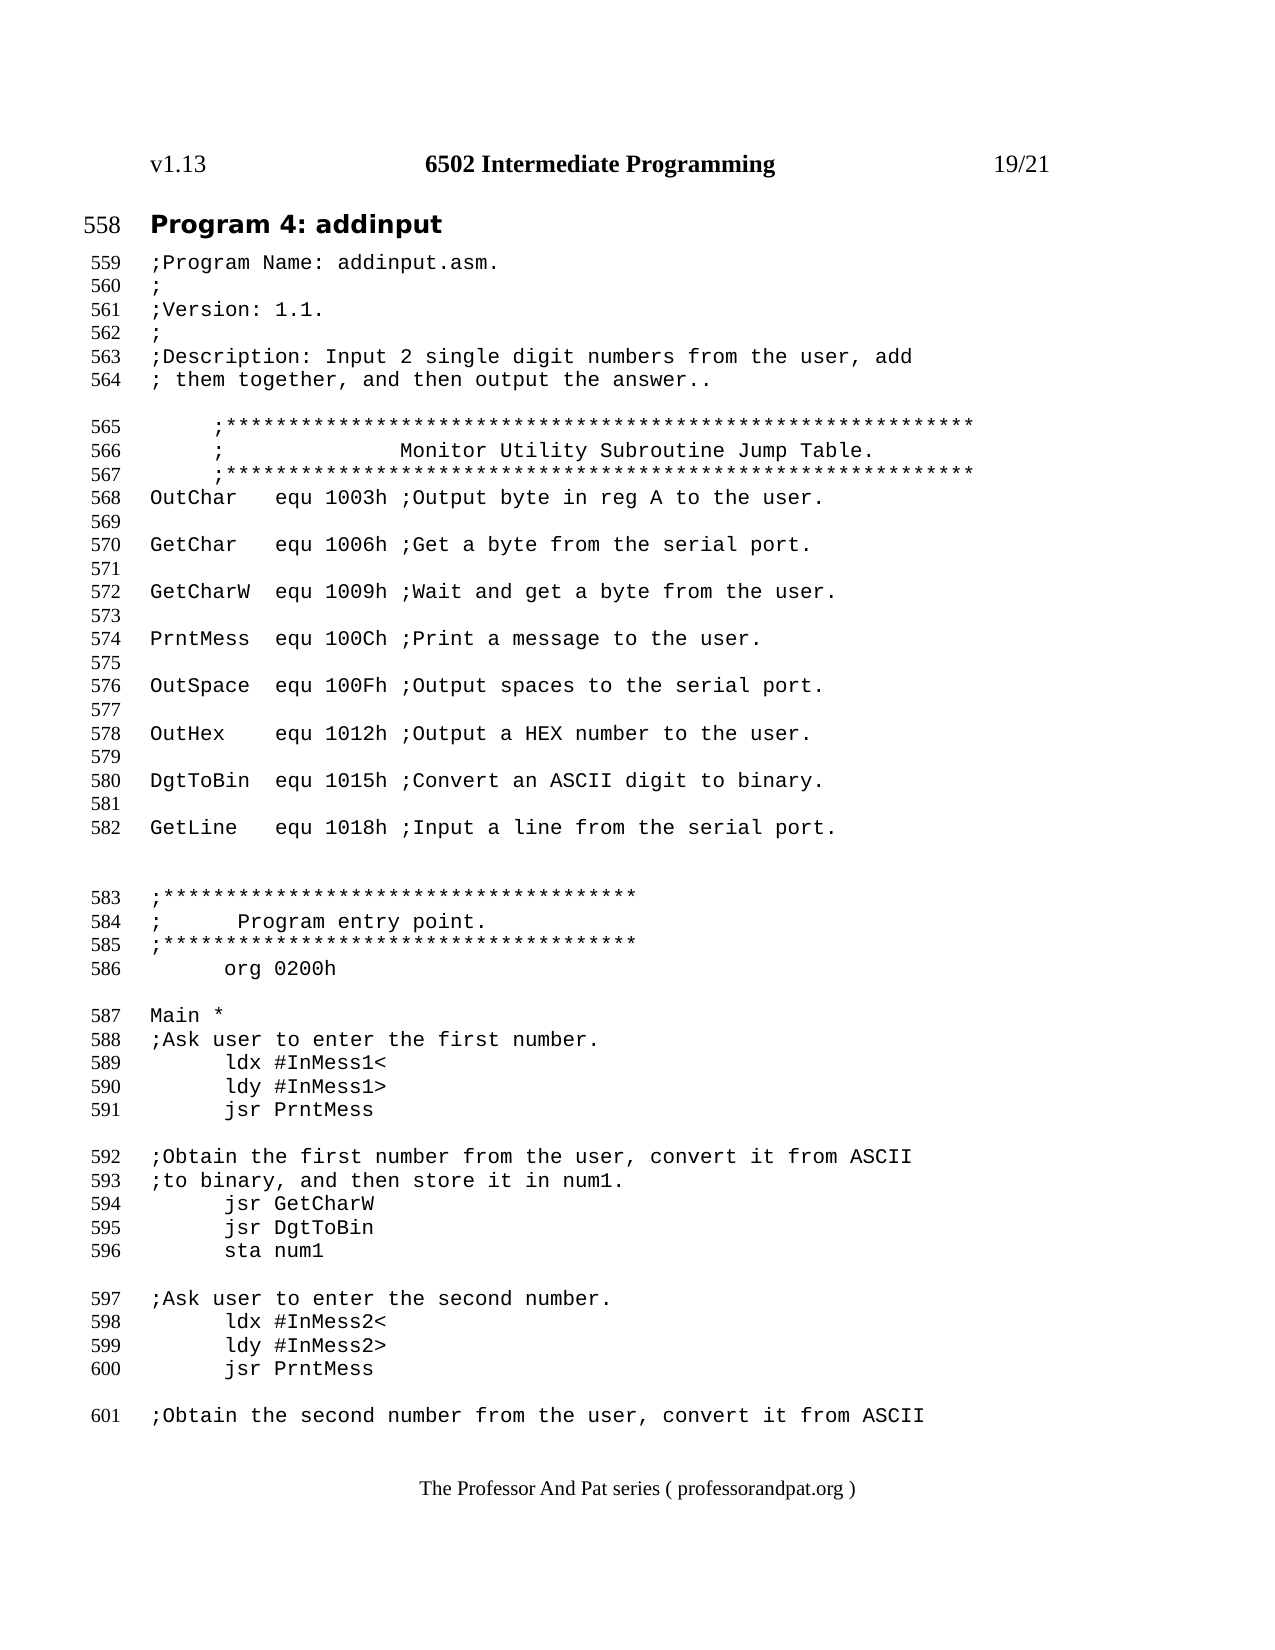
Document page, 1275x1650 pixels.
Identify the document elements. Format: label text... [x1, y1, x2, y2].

text jsr DgtToBin [150, 1217, 1125, 1241]
text GetChar equ 1006h ;Get a byte from the serial port. [150, 534, 1125, 558]
text ldy #InMess2> [150, 1335, 1125, 1358]
text ;************************************************************ [150, 464, 1125, 487]
text ; [150, 322, 1125, 346]
text org 0200h [150, 958, 1125, 982]
text ldx #InMess2< [150, 1311, 1125, 1335]
text ; Program entry point. [150, 911, 1125, 934]
text GetCharW equ 1009h ;Wait and get a byte from the user. [150, 581, 1125, 605]
text ;Program Name: addinput.asm. [150, 252, 1125, 275]
text ; Monitor Utility Subroutine Jump Table. [150, 440, 1125, 464]
text ;************************************** [150, 934, 1125, 958]
text OutSpace equ 100Fh ;Output spaces to the serial port. [150, 676, 1125, 699]
text PrntMess equ 100Ch ;Print a message to the user. [150, 628, 1125, 652]
text sta num1 [150, 1241, 1125, 1264]
text ;Ask user to enter the second number. [150, 1288, 1125, 1311]
text Main * [150, 1005, 1125, 1029]
text ;Description: Input 2 single digit numbers from the user, add [150, 346, 1125, 369]
text OutChar equ 1003h ;Output byte in reg A to the user. [150, 487, 1125, 511]
text ; [150, 275, 1125, 299]
text ;************************************** [150, 887, 1125, 911]
text GetLine equ 1018h ;Input a line from the serial port. [150, 817, 1125, 840]
text OutHex equ 1012h ;Output a HEX number to the user. [150, 723, 1125, 746]
text ldy #InMess1> [150, 1076, 1125, 1099]
subtitle Program 4: addinput [150, 210, 1125, 239]
text jsr PrntMess [150, 1099, 1125, 1123]
text ; them together, and then output the answer.. [150, 369, 1125, 393]
text DgtToBin equ 1015h ;Convert an ASCII digit to binary. [150, 770, 1125, 793]
text jsr GetCharW [150, 1193, 1125, 1217]
text ;Ask user to enter the first number. [150, 1029, 1125, 1052]
text ;to binary, and then store it in num1. [150, 1170, 1125, 1193]
text jsr PrntMess [150, 1358, 1125, 1382]
text ;************************************************************ [150, 417, 1125, 440]
text ;Obtain the second number from the user, convert it from ASCII [150, 1405, 1125, 1429]
text ldx #InMess1< [150, 1052, 1125, 1076]
text ;Obtain the first number from the user, convert it from ASCII [150, 1146, 1125, 1170]
text ;Version: 1.1. [150, 299, 1125, 322]
